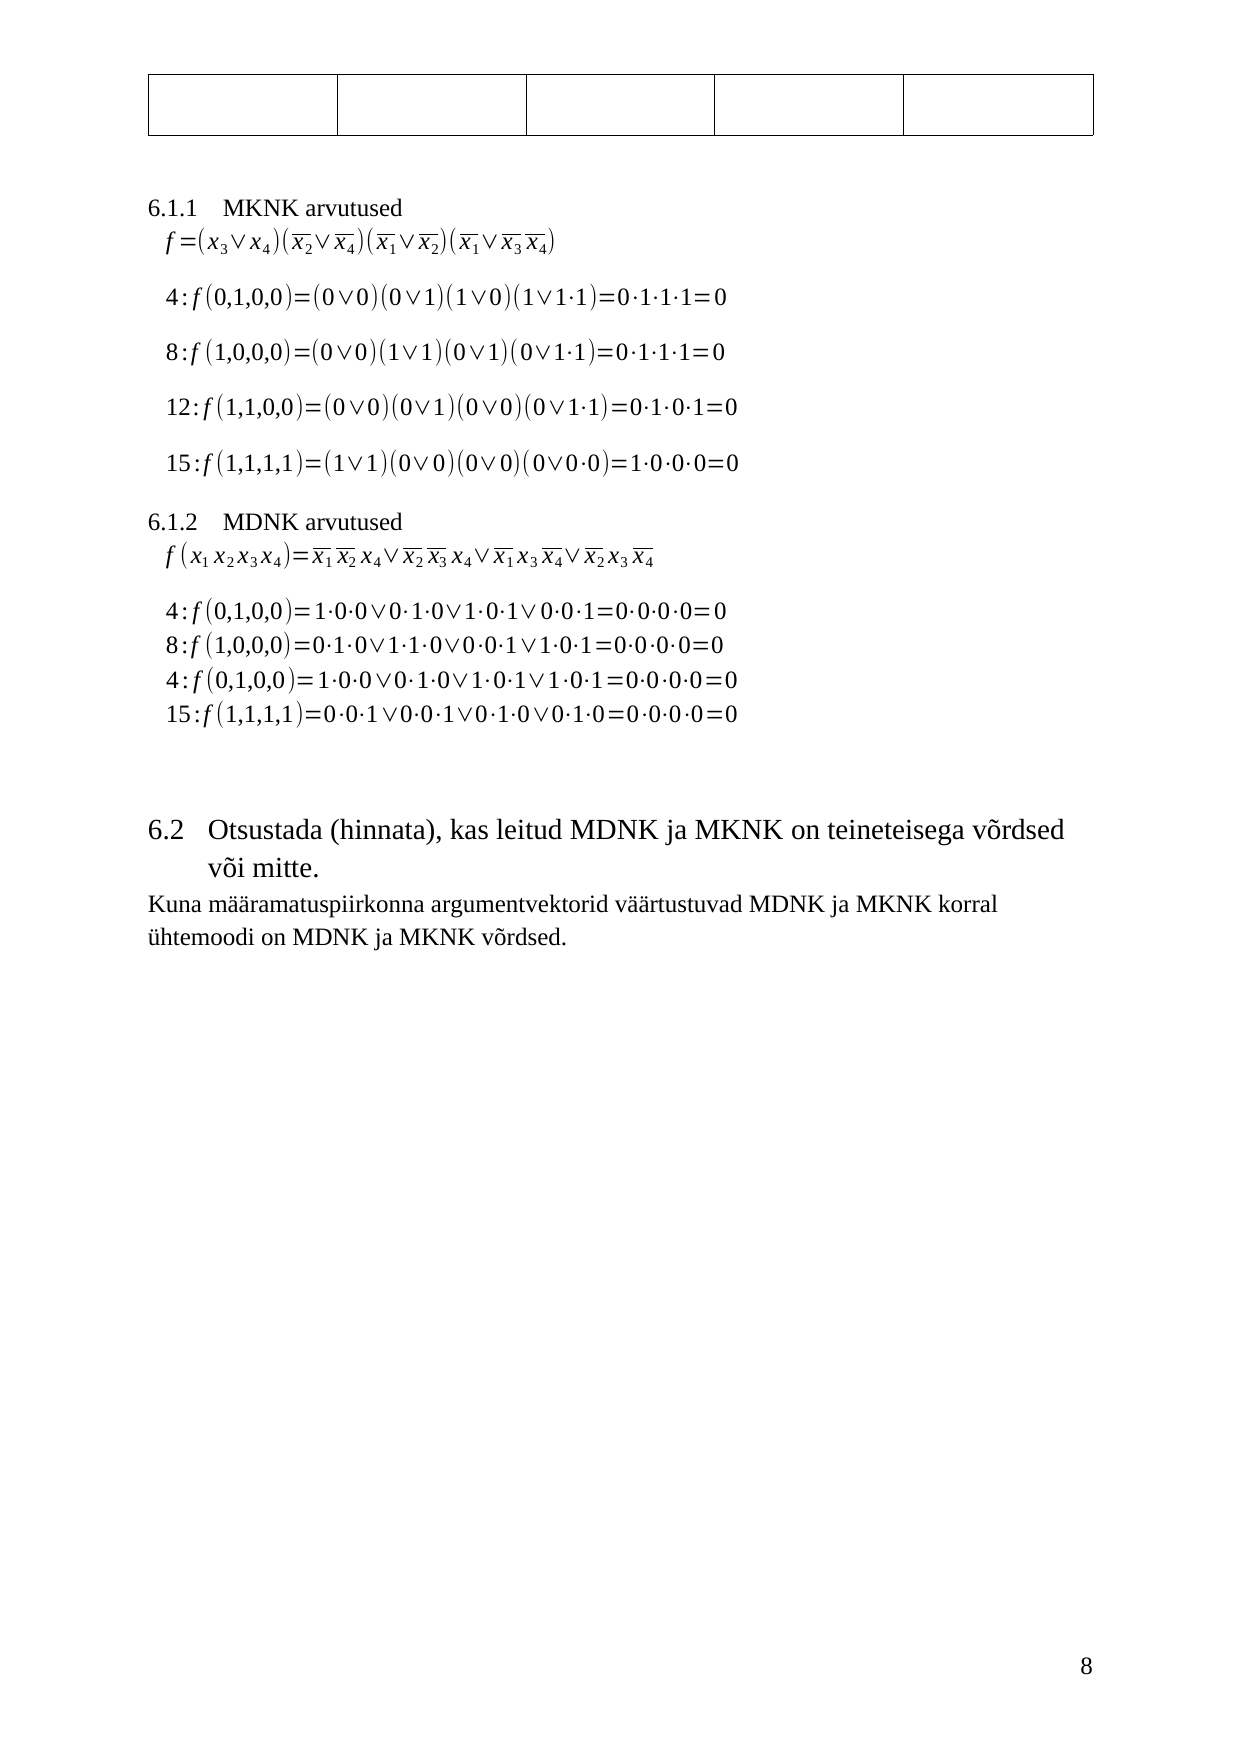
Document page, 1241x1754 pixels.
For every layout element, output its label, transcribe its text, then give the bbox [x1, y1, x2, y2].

table_cell - [527, 75, 714, 135]
table_cell [715, 75, 903, 135]
table_cell [338, 75, 526, 135]
table_cell [149, 75, 337, 135]
text Kuna määramatuspiirkonna argumentvektorid väärtustuvad MDNK ja MKNK korral ühtemoodi on MDNK ja MKNK võrdsed. [148, 889, 1093, 951]
subtitle MKNK arvutused [148, 193, 1093, 222]
subtitle Otsustada (hinnata), kas leitud MDNK ja MKNK on teineteisega võrdsed või mitte. [148, 812, 1093, 884]
table_cell [904, 75, 1093, 135]
subtitle MDNK arvutused [148, 507, 1093, 536]
